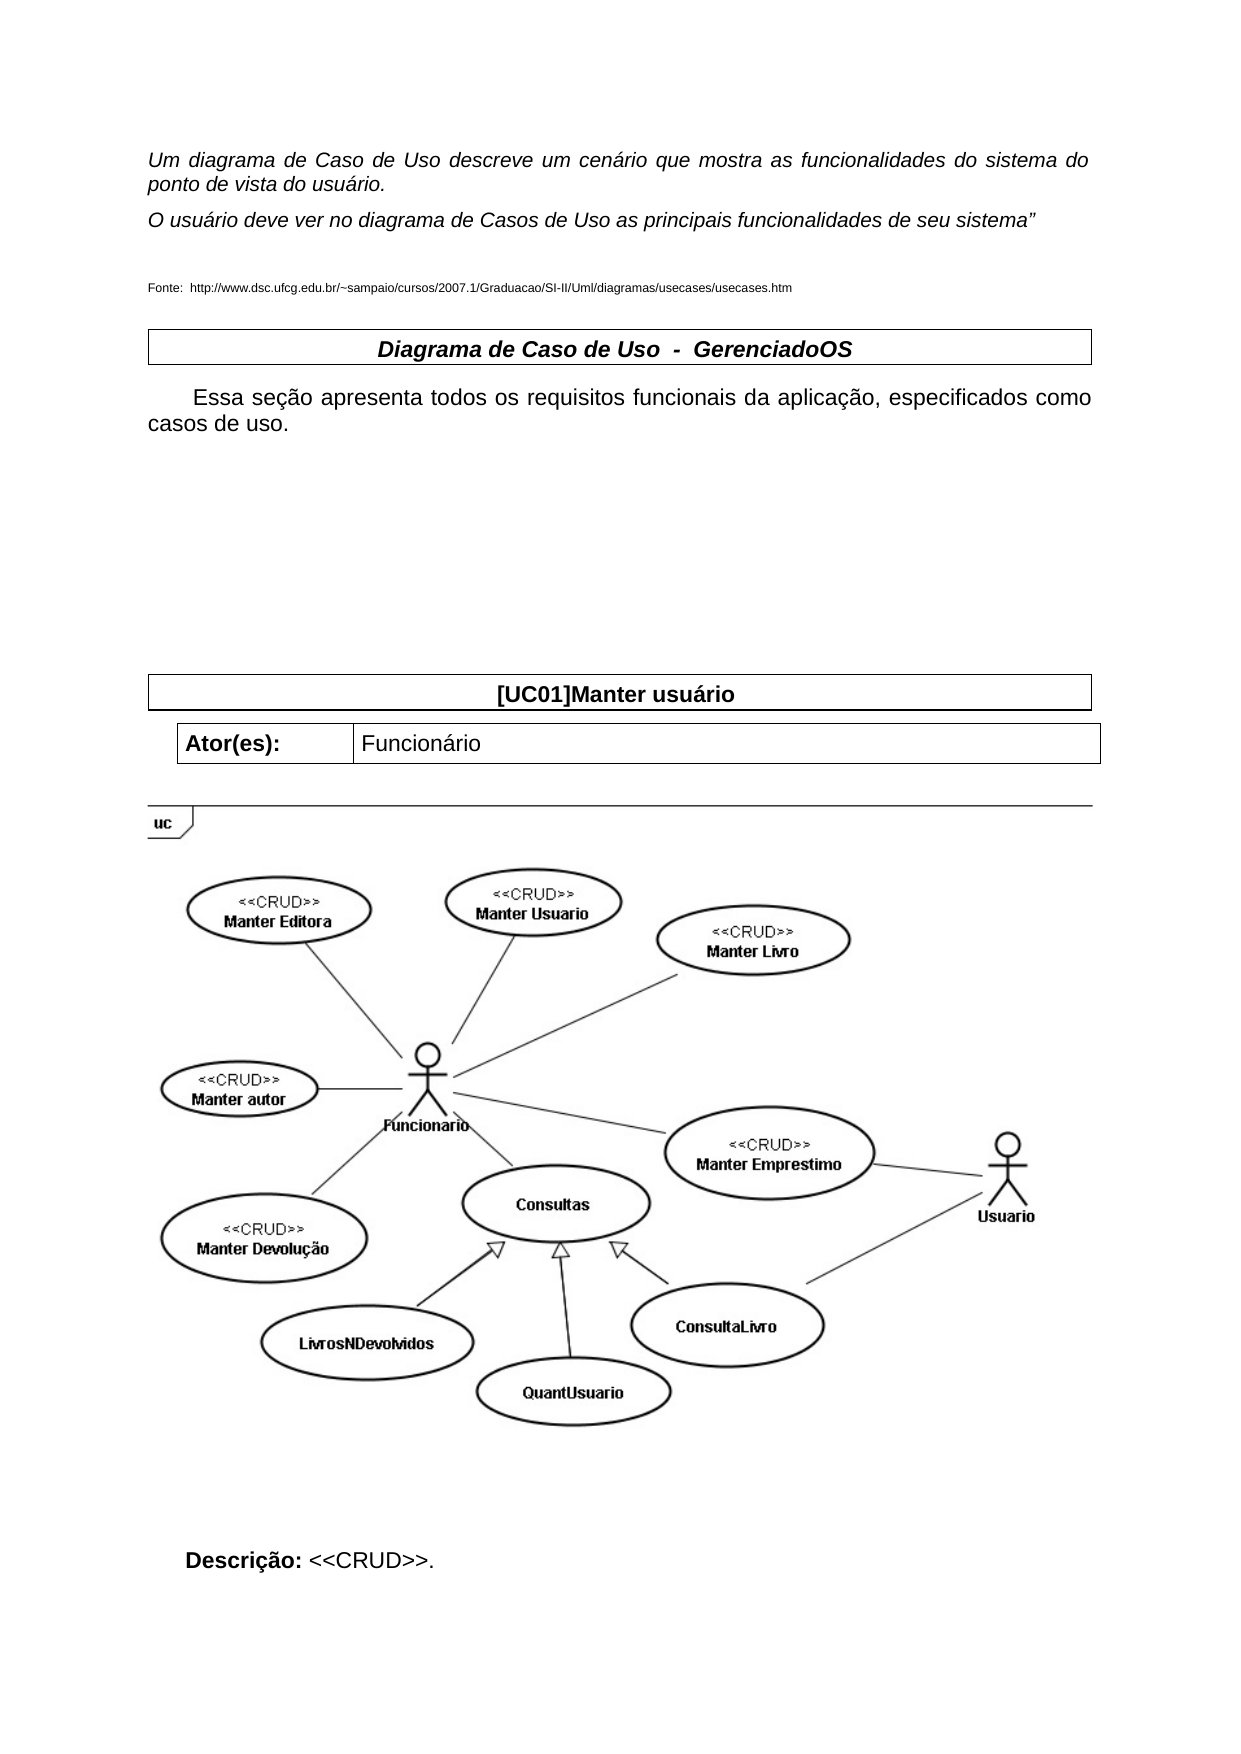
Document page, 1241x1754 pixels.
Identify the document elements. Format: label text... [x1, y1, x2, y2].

text Essa seção apresenta todos os requisitos funcionais da aplicação, especificados como casos de uso. [148, 384, 1092, 437]
text Um diagrama de Caso de Uso descreve um cenário que mostra as funcionalidades do sistema do ponto de vista do usuário. [148, 148, 1092, 196]
text Descrição: <<CRUD>>. [185, 1548, 1092, 1573]
text O usuário deve ver no diagrama de Casos de Uso as principais funcionalidades de seu sistema” [148, 208, 1092, 232]
text [UC01]Manter usuário [149, 675, 1091, 709]
text Fonte: http://www.dsc.ufcg.edu.br/~sampaio/cursos/2007.1/Graduacao/SI-II/Uml/diagramas/usecases/usecases.htm [148, 281, 1092, 295]
table_header Ator(es): [178, 724, 353, 763]
picture [147, 804, 1093, 1548]
table_header Funcionário [354, 724, 1100, 763]
text Diagrama de Caso de Uso - GerenciadoOS [149, 330, 1091, 364]
